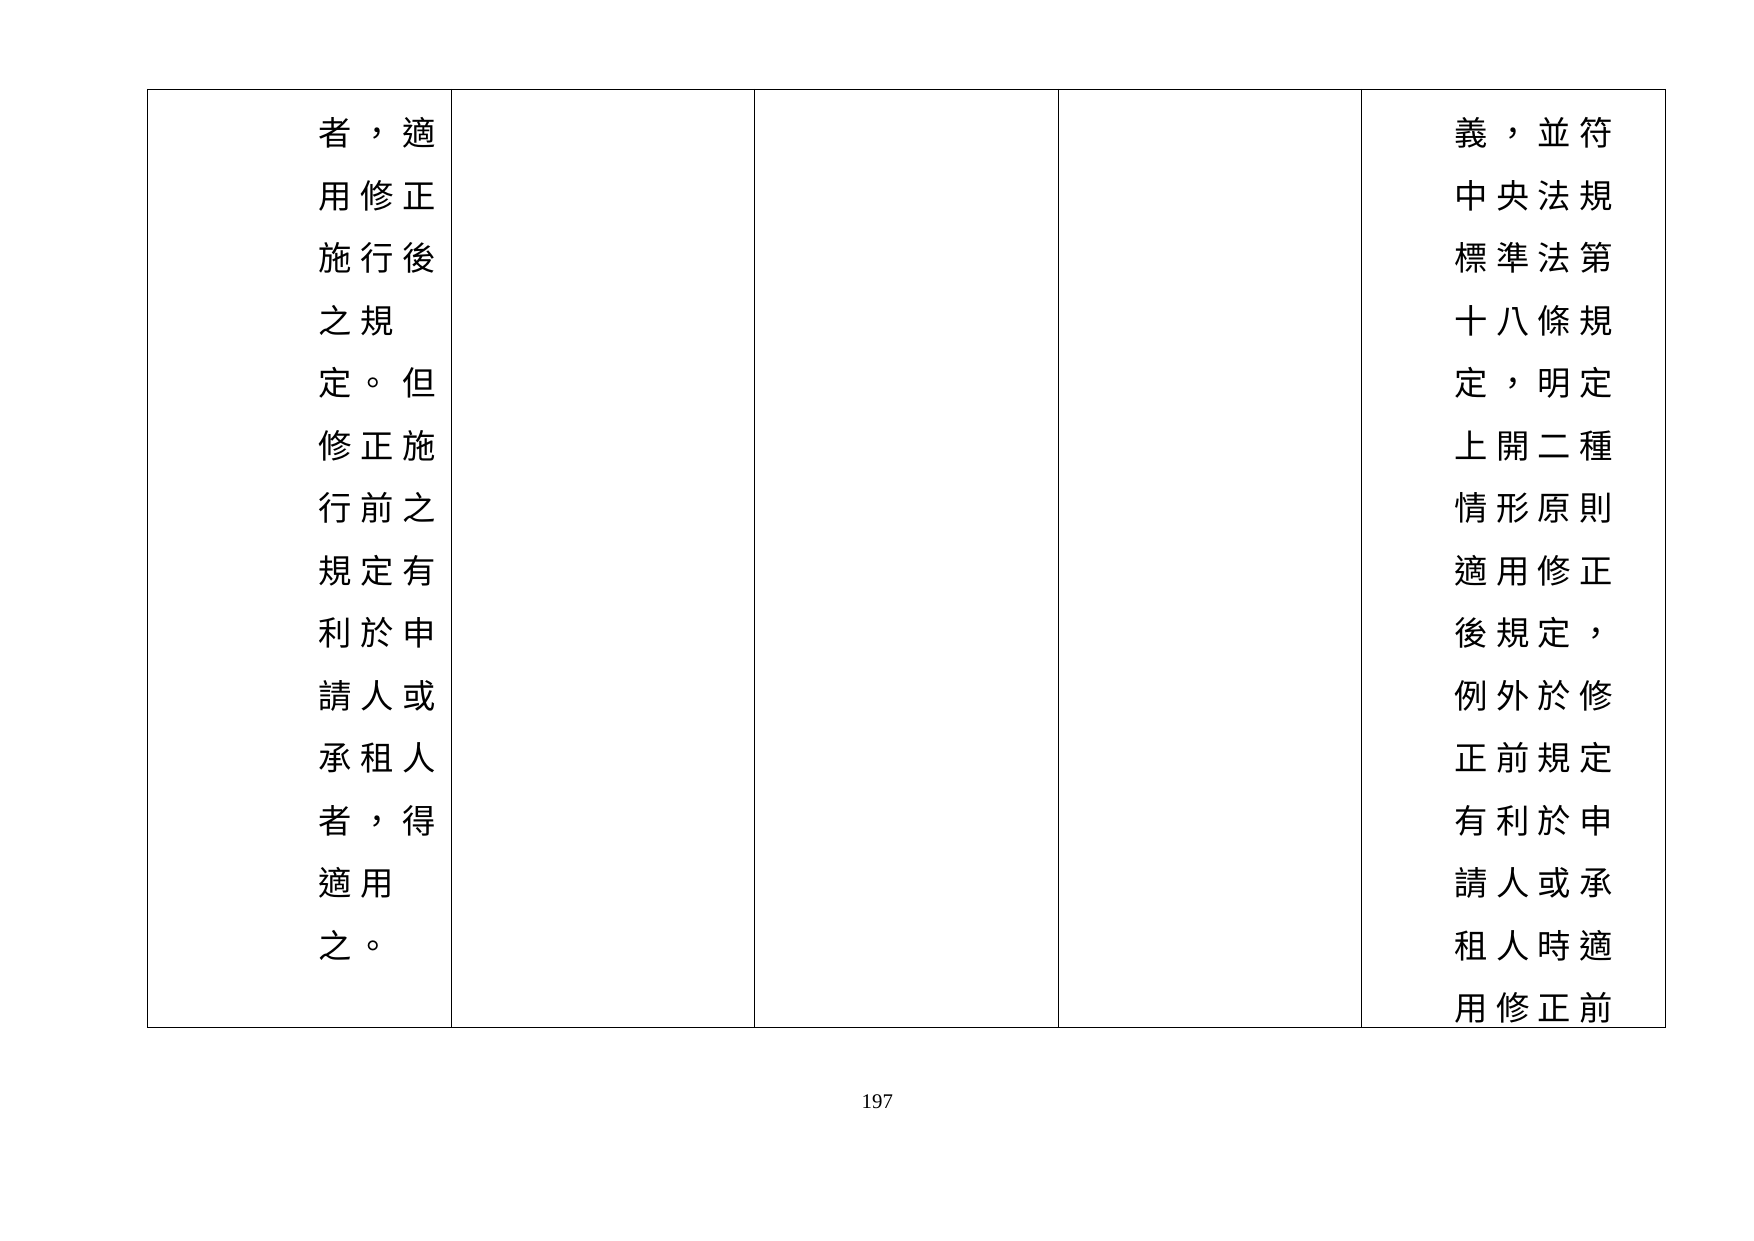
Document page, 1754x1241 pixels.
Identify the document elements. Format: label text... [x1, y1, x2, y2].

table_cell 義，並符中央法規標準法第十八條規定，明定上開二種情形原則適用修正後規定，例外於修正前規定有利於申請人或承租人時適用修正前 [1362, 90, 1665, 1027]
table_cell [452, 90, 754, 1027]
table_cell [755, 90, 1058, 1027]
table_cell 者，適用修正施行後之規定。但修正施行前之規定有利於申請人或承租人者，得適用之。 [148, 90, 451, 1027]
table_cell [1059, 90, 1361, 1027]
